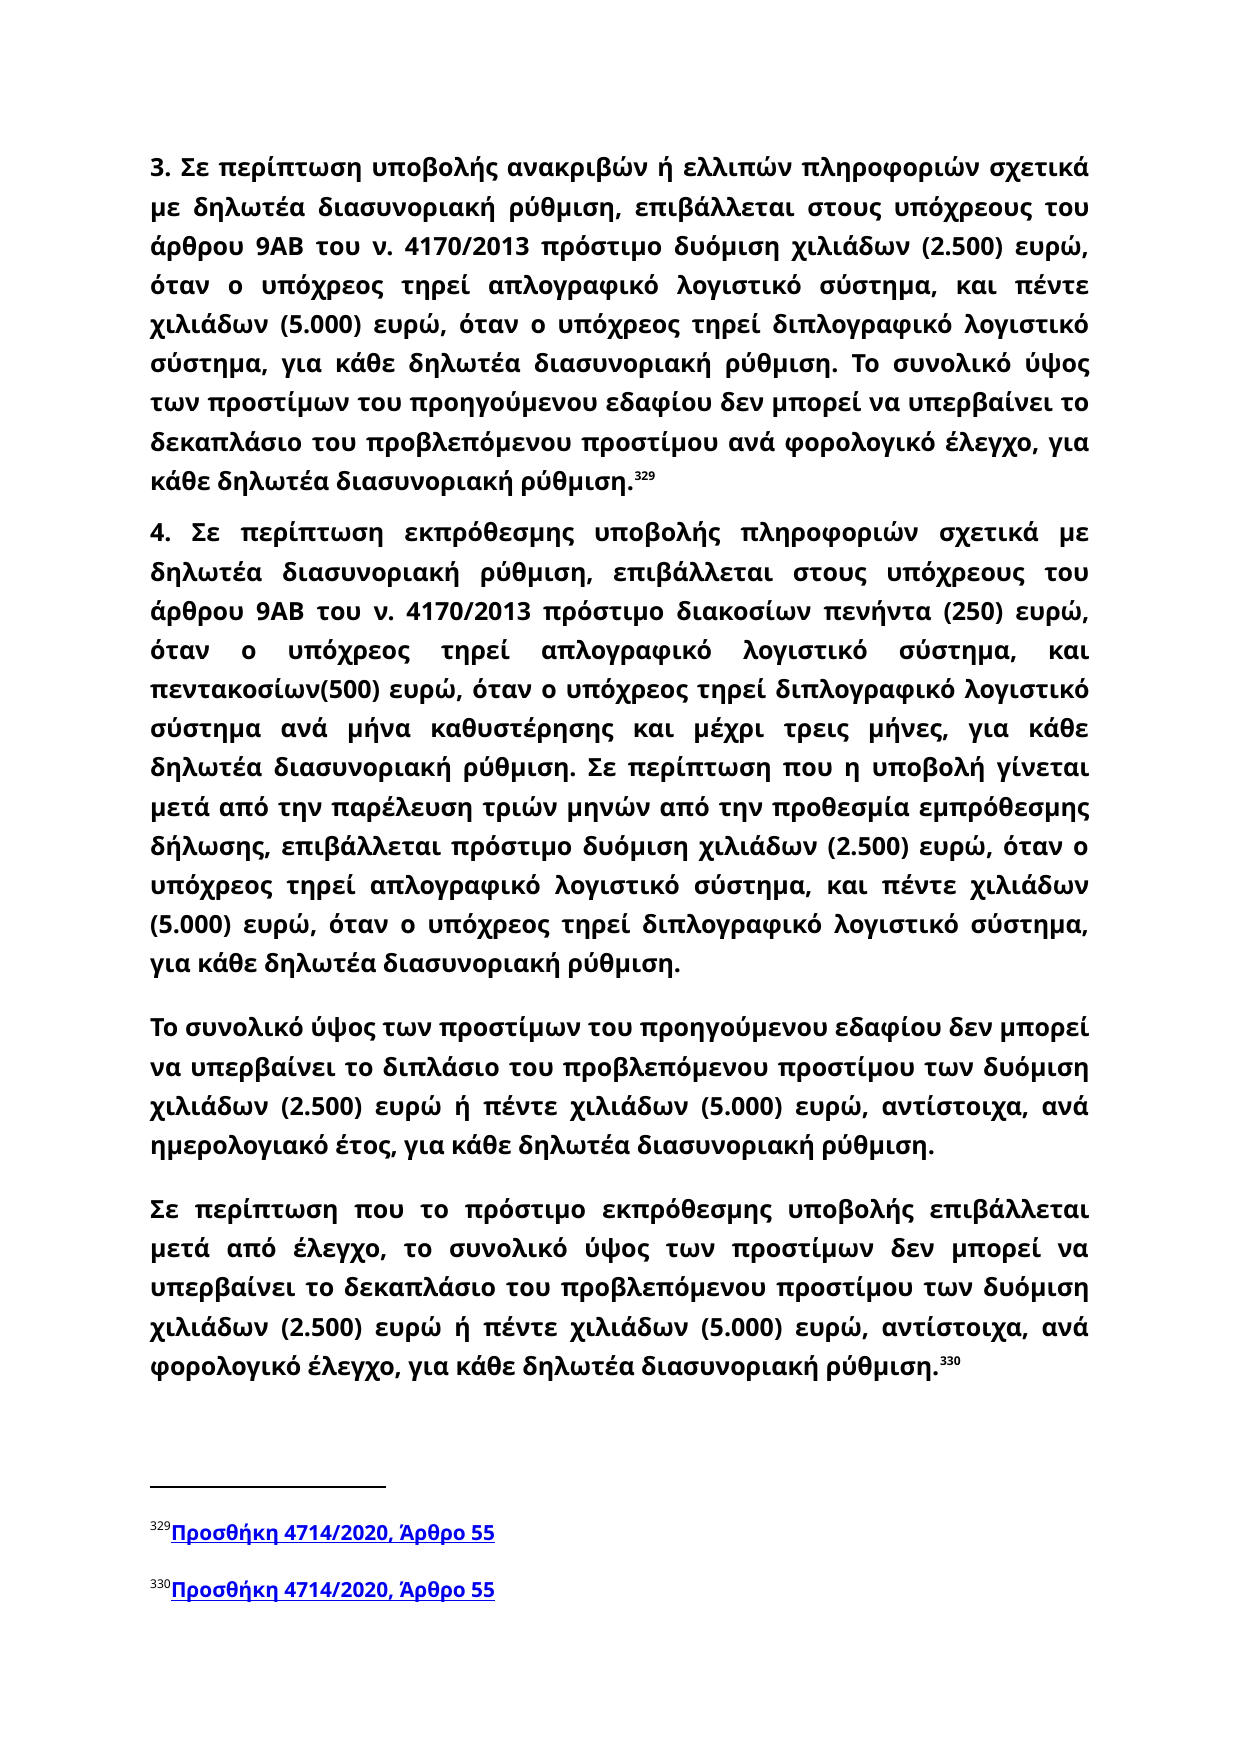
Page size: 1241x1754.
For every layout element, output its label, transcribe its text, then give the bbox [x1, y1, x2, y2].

text 4. Σε περίπτωση εκπρόθεσμης υποβολής πληροφοριών σχετικά με δηλωτέα διασυνοριακή ρύθμιση, επιβάλλεται στους υπόχρεους του άρθρου 9ΑΒ του ν. 4170/2013 πρόστιμο διακοσίων πενήντα (250) ευρώ, όταν ο υπόχρεος τηρεί απλογραφικό λογιστικό σύστημα, και πεντακοσίων(500) ευρώ, όταν ο υπόχρεος τηρεί διπλογραφικό λογιστικό σύστημα ανά μήνα καθυστέρησης και μέχρι τρεις μήνες, για κάθε δηλωτέα διασυνοριακή ρύθμιση. Σε περίπτωση που η υποβολή γίνεται μετά από την παρέλευση τριών μηνών από την προθεσμία εμπρόθεσμης δήλωσης, επιβάλλεται πρόστιμο δυόμιση χιλιάδων (2.500) ευρώ, όταν ο υπόχρεος τηρεί απλογραφικό λογιστικό σύστημα, και πέντε χιλιάδων (5.000) ευρώ, όταν ο υπόχρεος τηρεί διπλογραφικό λογιστικό σύστημα, για κάθε δηλωτέα διασυνοριακή ρύθμιση. [150, 515, 1090, 980]
text 3. Σε περίπτωση υποβολής ανακριβών ή ελλιπών πληροφοριών σχετικά με δηλωτέα διασυνοριακή ρύθμιση, επιβάλλεται στους υπόχρεους του άρθρου 9ΑΒ του ν. 4170/2013 πρόστιμο δυόμιση χιλιάδων (2.500) ευρώ, όταν ο υπόχρεος τηρεί απλογραφικό λογιστικό σύστημα, και πέντε χιλιάδων (5.000) ευρώ, όταν ο υπόχρεος τηρεί διπλογραφικό λογιστικό σύστημα, για κάθε δηλωτέα διασυνοριακή ρύθμιση. Το συνολικό ύψος των προστίμων του προηγούμενου εδαφίου δεν μπορεί να υπερβαίνει το δεκαπλάσιο του προβλεπόμενου προστίμου ανά φορολογικό έλεγχο, για κάθε δηλωτέα διασυνοριακή ρύθμιση. [150, 150, 1090, 497]
text Σε περίπτωση που το πρόστιμο εκπρόθεσμης υποβολής επιβάλλεται μετά από έλεγχο, το συνολικό ύψος των προστίμων δεν μπορεί να υπερβαίνει το δεκαπλάσιο του προβλεπόμενου προστίμου των δυόμιση χιλιάδων (2.500) ευρώ ή πέντε χιλιάδων (5.000) ευρώ, αντίστοιχα, ανά φορολογικό έλεγχο, για κάθε δηλωτέα διασυνοριακή ρύθμιση. [150, 1192, 1090, 1382]
text Το συνολικό ύψος των προστίμων του προηγούμενου εδαφίου δεν μπορεί να υπερβαίνει το διπλάσιο του προβλεπόμενου προστίμου των δυόμιση χιλιάδων (2.500) ευρώ ή πέντε χιλιάδων (5.000) ευρώ, αντίστοιχα, ανά ημερολογιακό έτος, για κάθε δηλωτέα διασυνοριακή ρύθμιση. [150, 1010, 1090, 1162]
text Προσθήκη 4714/2020, Άρθρο 55 [150, 1518, 1090, 1546]
text Προσθήκη 4714/2020, Άρθρο 55 [150, 1576, 1090, 1604]
